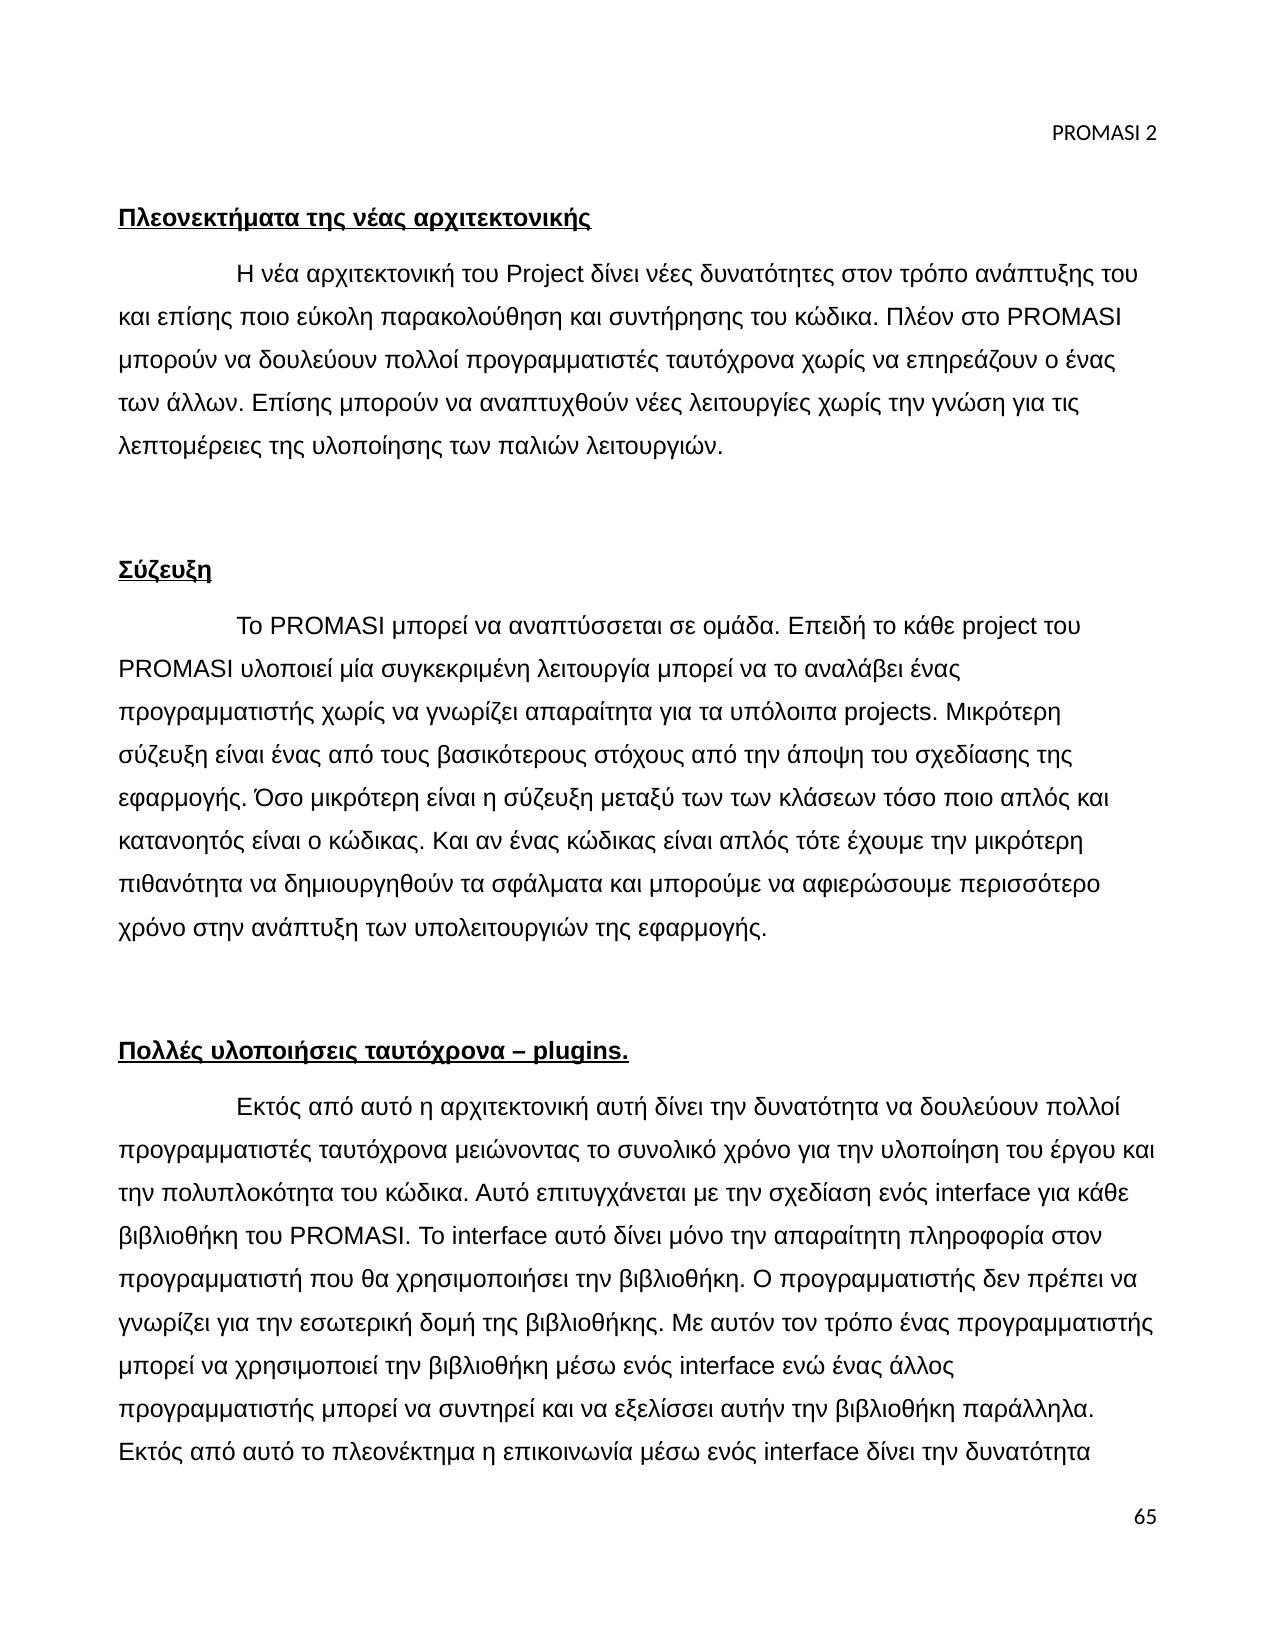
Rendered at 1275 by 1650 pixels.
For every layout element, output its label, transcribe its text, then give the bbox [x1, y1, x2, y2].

text Η νέα αρχιτεκτονική του Project δίνει νέες δυνατότητες στον τρόπο ανάπτυξης του και επίσης ποιο εύκολη παρακολούθηση και συντήρησης του κώδικα. Πλέον στο PROMASI μπορούν να δουλεύουν πολλοί προγραμματιστές ταυτόχρονα χωρίς να επηρεάζουν ο ένας των άλλων. Επίσης μπορούν να αναπτυχθούν νέες λειτουργίες χωρίς την γνώση για τις λεπτομέρειες της υλοποίησης των παλιών λειτουργιών. [118, 259, 1157, 460]
subtitle Πολλές υλοποιήσεις ταυτόχρονα – plugins. [118, 1036, 1157, 1065]
subtitle Πλεονεκτήματα της νέας αρχιτεκτονικής [118, 203, 1157, 232]
subtitle Σύζευξη [118, 555, 1157, 584]
text Εκτός από αυτό η αρχιτεκτονική αυτή δίνει την δυνατότητα να δουλεύουν πολλοί προγραμματιστές ταυτόχρονα μειώνοντας το συνολικό χρόνο για την υλοποίηση του έργου και την πολυπλοκότητα του κώδικα. Αυτό επιτυγχάνεται με την σχεδίαση ενός interface για κάθε βιβλιοθήκη του PROMASI. Το interface αυτό δίνει μόνο την απαραίτητη πληροφορία στον προγραμματιστή που θα χρησιμοποιήσει την βιβλιοθήκη. Ο προγραμματιστής δεν πρέπει να γνωρίζει για την εσωτερική δομή της βιβλιοθήκης. Με αυτόν τον τρόπο ένας προγραμματιστής μπορεί να χρησιμοποιεί την βιβλιοθήκη μέσω ενός interface ενώ ένας άλλος προγραμματιστής μπορεί να συντηρεί και να εξελίσσει αυτήν την βιβλιοθήκη παράλληλα. Εκτός από αυτό το πλεονέκτημα η επικοινωνία μέσω ενός interface δίνει την δυνατότητα [118, 1092, 1157, 1466]
text Το PROMASI μπορεί να αναπτύσσεται σε ομάδα. Επειδή το κάθε project του PROMASI υλοποιεί μία συγκεκριμένη λειτουργία μπορεί να το αναλάβει ένας προγραμματιστής χωρίς να γνωρίζει απαραίτητα για τα υπόλοιπα projects. Μικρότερη σύζευξη είναι ένας από τους βασικότερους στόχους από την άποψη του σχεδίασης της εφαρμογής. Όσο μικρότερη είναι η σύζευξη μεταξύ των των κλάσεων τόσο ποιο απλός και κατανοητός είναι ο κώδικας. Και αν ένας κώδικας είναι απλός τότε έχουμε την μικρότερη πιθανότητα να δημιουργηθούν τα σφάλματα και μπορούμε να αφιερώσουμε περισσότερο χρόνο στην ανάπτυξη των υπολειτουργιών της εφαρμογής. [118, 611, 1157, 941]
